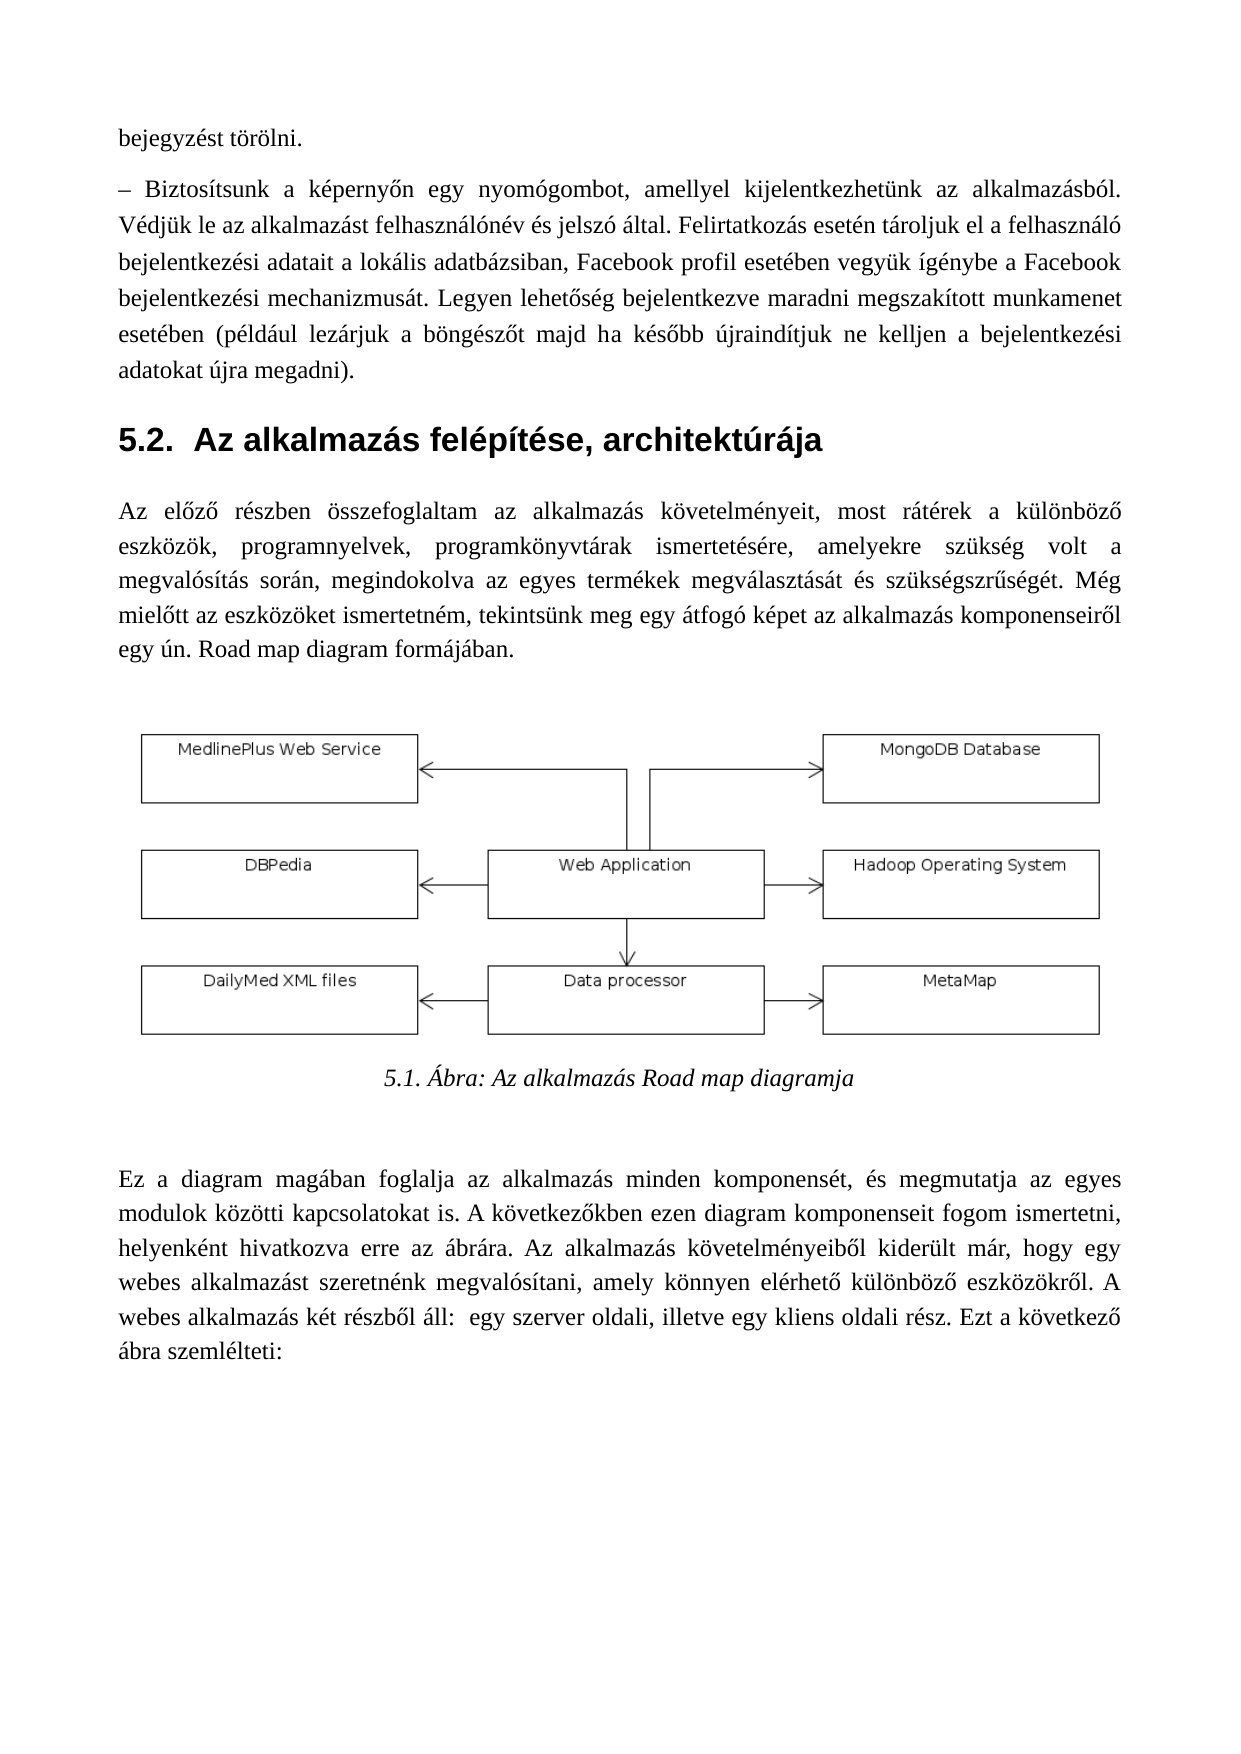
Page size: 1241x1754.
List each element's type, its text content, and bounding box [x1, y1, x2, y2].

picture [118, 711, 1123, 1058]
title Ez a diagram magában foglalja az alkalmazás minden komponensét, és megmutatja az egyes modulok közötti kapcsolatokat is. A következőkben ezen diagram komponenseit fogom ismertetni, helyenként hivatkozva erre az ábrára. Az alkalmazás követelményeiből kiderült már, hogy egy webes alkalmazást szeretnénk megvalósítani, amely könnyen elérhető különböző eszközökről. A webes alkalmazás két részből áll: egy szerver oldali, illetve egy kliens oldali rész. Ezt a következő ábra szemlélteti: [118, 1164, 1122, 1365]
text bejegyzést törölni. [118, 118, 1122, 154]
text 5.1. Ábra: Az alkalmazás Road map diagramja [118, 1058, 1122, 1093]
text – Biztosítsunk a képernyőn egy nyomógombot, amellyel kijelentkezhetünk az alkalmazásból. Védjük le az alkalmazást felhasználónév és jelszó által. Felirtatkozás esetén tároljuk el a felhasználó bejelentkezési adatait a lokális adatbázsiban, Facebook profil esetében vegyük ígénybe a Facebook bejelentkezési mechanizmusát. Legyen lehetőség bejelentkezve maradni megszakított munkamenet esetében (például lezárjuk a böngészőt majd ha később újraindítjuk ne kelljen a bejelentkezési adatokat újra megadni). [118, 169, 1122, 385]
title Az előző részben összefoglaltam az alkalmazás követelményeit, most rátérek a különböző eszközök, programnyelvek, programkönyvtárak ismertetésére, amelyekre szükség volt a megvalósítás során, megindokolva az egyes termékek megválasztását és szükségszrűségét. Még mielőtt az eszközöket ismertetném, tekintsünk meg egy átfogó képet az alkalmazás komponenseiről egy ún. Road map diagram formájában. [118, 496, 1122, 663]
subtitle Az alkalmazás felépítése, architektúrája [118, 423, 1122, 459]
